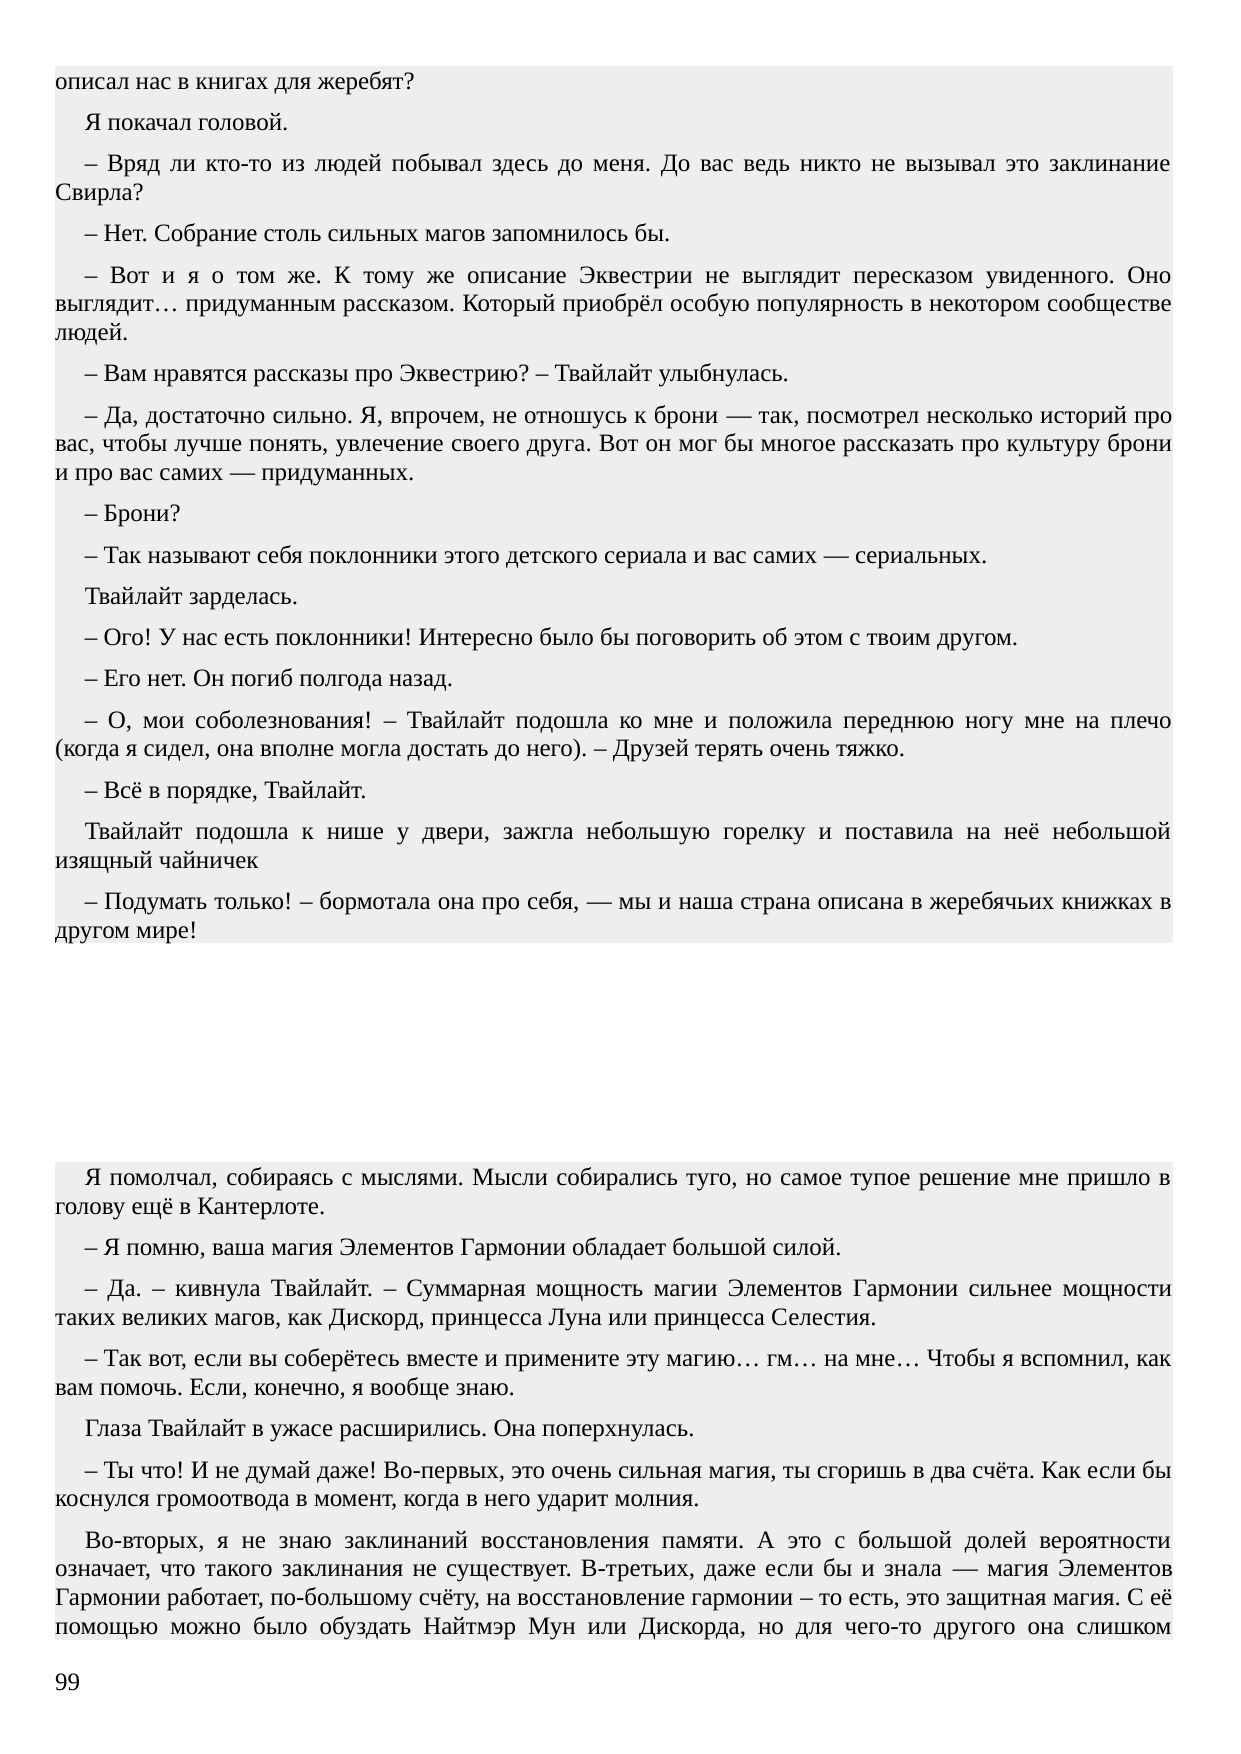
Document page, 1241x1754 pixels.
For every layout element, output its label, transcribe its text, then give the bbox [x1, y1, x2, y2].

text Во-вторых, я не знаю заклинаний восстановления памяти. А это с большой долей вероятности означает, что такого заклинания не существует. В-третьих, даже если бы и знала — магия Элементов Гармонии работает, по-большому счёту, на восстановление гармонии – то есть, это защитная магия. С её помощью можно было обуздать Найтмэр Мун или Дискорда, но для чего-то другого она слишком [55, 1525, 1173, 1640]
text Твайлайт зарделась. [55, 581, 1173, 610]
text – Вам нравятся рассказы про Эквестрию? – Твайлайт улыбнулась. [55, 358, 1173, 387]
text описал нас в книгах для жеребят? [55, 66, 1173, 95]
text Твайлайт подошла к нише у двери, зажгла небольшую горелку и поставила на неё небольшой изящный чайничек [55, 816, 1173, 873]
text – Да. – кивнула Твайлайт. – Суммарная мощность магии Элементов Гармонии сильнее мощности таких великих магов, как Дискорд, принцесса Луна или принцесса Селестия. [55, 1273, 1173, 1331]
text – Подумать только! – бормотала она про себя, — мы и наша страна описана в жеребячьих книжках в другом мире! [55, 886, 1173, 943]
text – Я помню, ваша магия Элементов Гармонии обладает большой силой. [55, 1232, 1173, 1261]
text – Так вот, если вы соберётесь вместе и примените эту магию… гм… на мне… Чтобы я вспомнил, как вам помочь. Если, конечно, я вообще знаю. [55, 1343, 1173, 1401]
text – Его нет. Он погиб полгода назад. [55, 663, 1173, 692]
text – О, мои соболезнования! – Твайлайт подошла ко мне и положила переднюю ногу мне на плечо (когда я сидел, она вполне могла достать до него). – Друзей терять очень тяжко. [55, 705, 1173, 762]
text – Да, достаточно сильно. Я, впрочем, не отношусь к брони — так, посмотрел несколько историй про вас, чтобы лучше понять, увлечение своего друга. Вот он мог бы многое рассказать про культуру брони и про вас самих — придуманных. [55, 400, 1173, 486]
text Глаза Твайлайт в ужасе расширились. Она поперхнулась. [55, 1413, 1173, 1442]
text – Вот и я о том же. К тому же описание Эквестрии не выглядит пересказом увиденного. Оно выглядит… придуманным рассказом. Который приобрёл особую популярность в некотором сообществе людей. [55, 260, 1173, 346]
text – Так называют себя поклонники этого детского сериала и вас самих — сериальных. [55, 540, 1173, 568]
text – Всё в порядке, Твайлайт. [55, 775, 1173, 803]
text – Брони? [55, 498, 1173, 527]
text – Ты что! И не думай даже! Во-первых, это очень сильная магия, ты сгоришь в два счёта. Как если бы коснулся громоотвода в момент, когда в него ударит молния. [55, 1455, 1173, 1512]
text – Нет. Собрание столь сильных магов запомнилось бы. [55, 218, 1173, 247]
text Я помолчал, собираясь с мыслями. Мысли собирались туго, но самое тупое решение мне пришло в голову ещё в Кантерлоте. [55, 1162, 1173, 1220]
text Я покачал головой. [55, 107, 1173, 136]
text – Вряд ли кто-то из людей побывал здесь до меня. До вас ведь никто не вызывал это заклинание Свирла? [55, 148, 1173, 206]
text – Ого! У нас есть поклонники! Интересно было бы поговорить об этом с твоим другом. [55, 622, 1173, 651]
